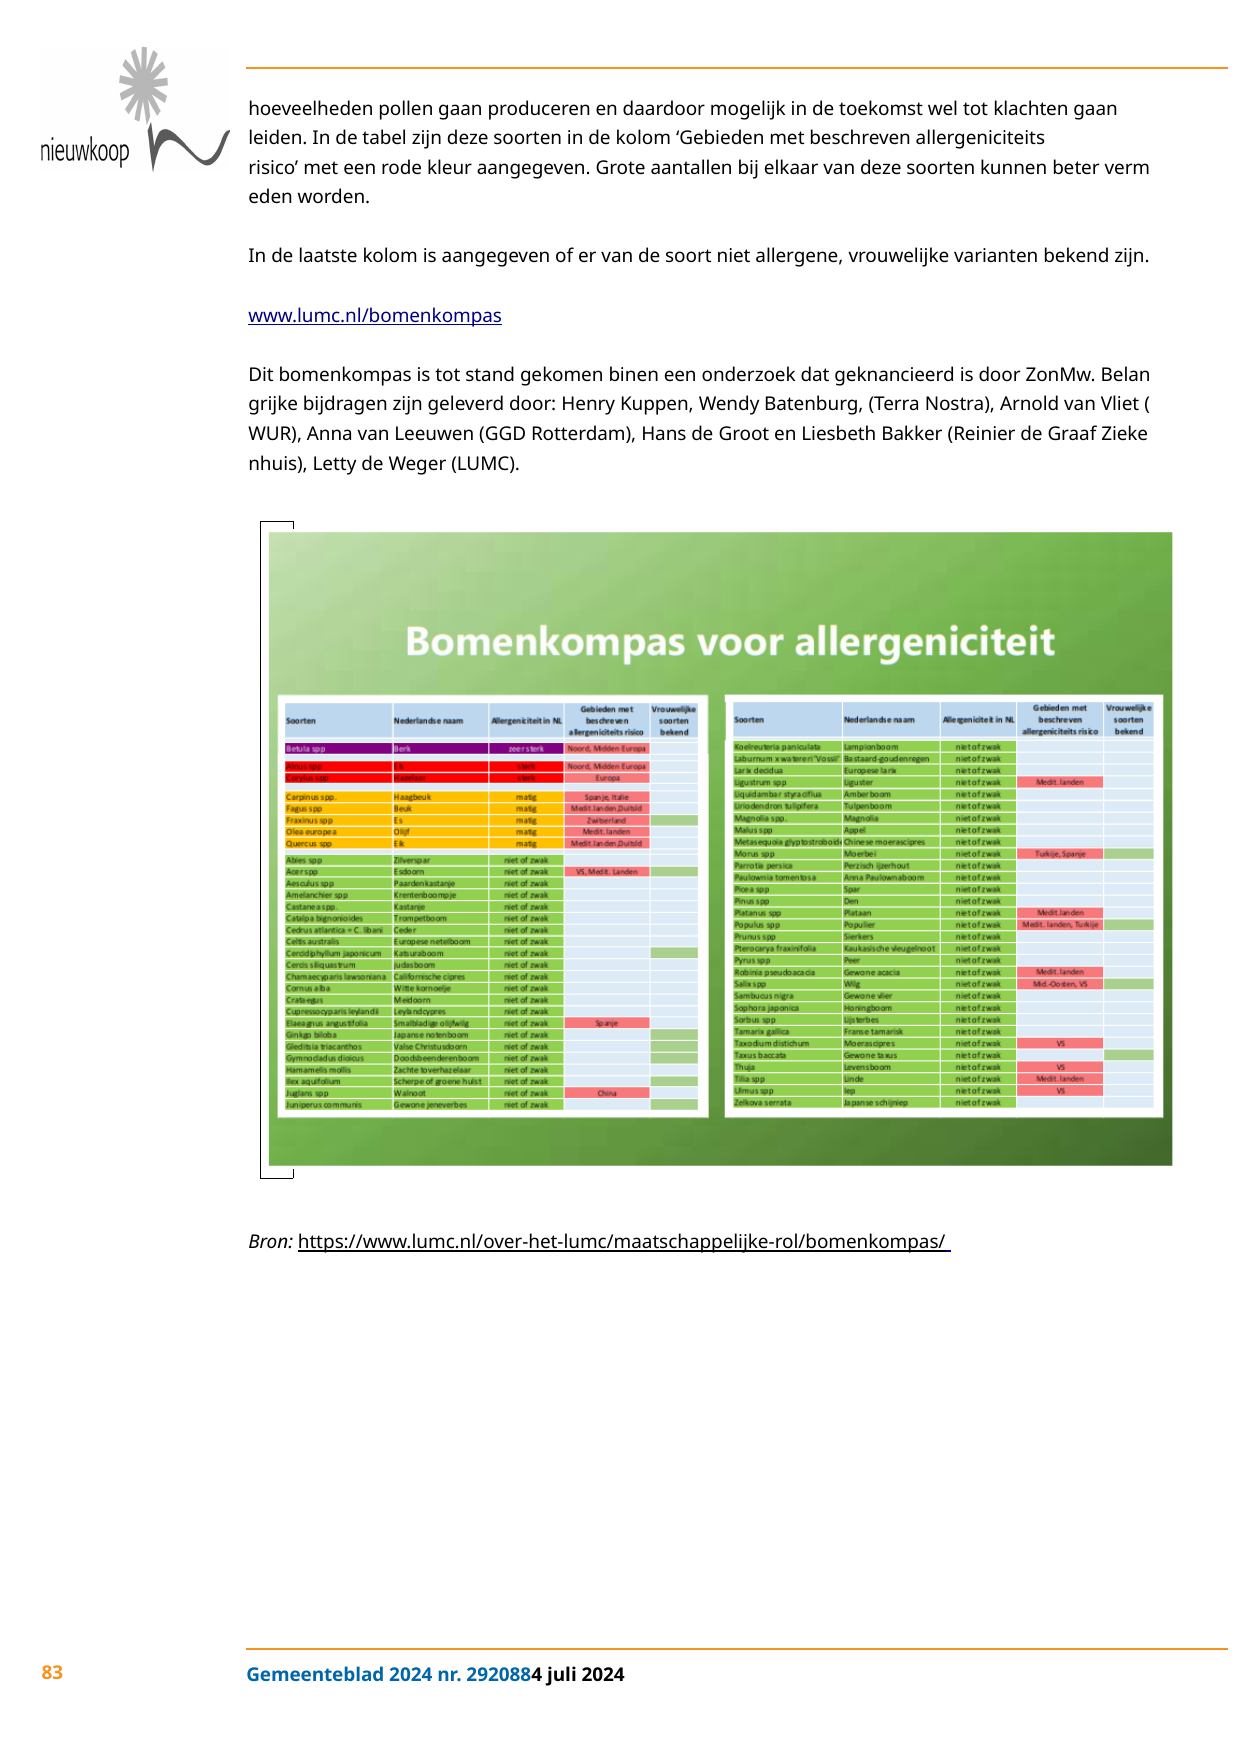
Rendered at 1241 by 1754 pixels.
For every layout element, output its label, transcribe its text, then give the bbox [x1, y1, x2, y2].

text Bron: https://www.lumc.nl/over-het-lumc/maatschappelijke-rol/bomenkompas/ [248, 1228, 1152, 1254]
picture [41, 47, 231, 172]
text Dit bomenkompas is tot stand gekomen binen een onderzoek dat geknancieerd is door ZonMw. Belangrijke bijdragen zijn geleverd door: Henry Kuppen, Wendy Batenburg, (Terra Nostra), Arnold van Vliet (WUR), Anna van Leeuwen (GGD Rotterdam), Hans de Groot en Liesbeth Bakker (Reinier de Graaf Ziekenhuis), Letty de Weger (LUMC). [248, 361, 1152, 476]
text www.lumc.nl/bomenkompas [248, 302, 1152, 328]
picture [268, 529, 1173, 1169]
text In de laatste kolom is aangegeven of er van de soort niet allergene, vrouwelijke varianten bekend zijn. [248, 243, 1152, 268]
text hoeveelheden pollen gaan produceren en daardoor mogelijk in de toekomst wel tot klachten gaan leiden. In de tabel zijn deze soorten in de kolom ‘Gebieden met beschreven allergeniciteits risico’ met een rode kleur aangegeven. Grote aantallen bij elkaar van deze soorten kunnen beter vermeden worden. [248, 95, 1152, 209]
